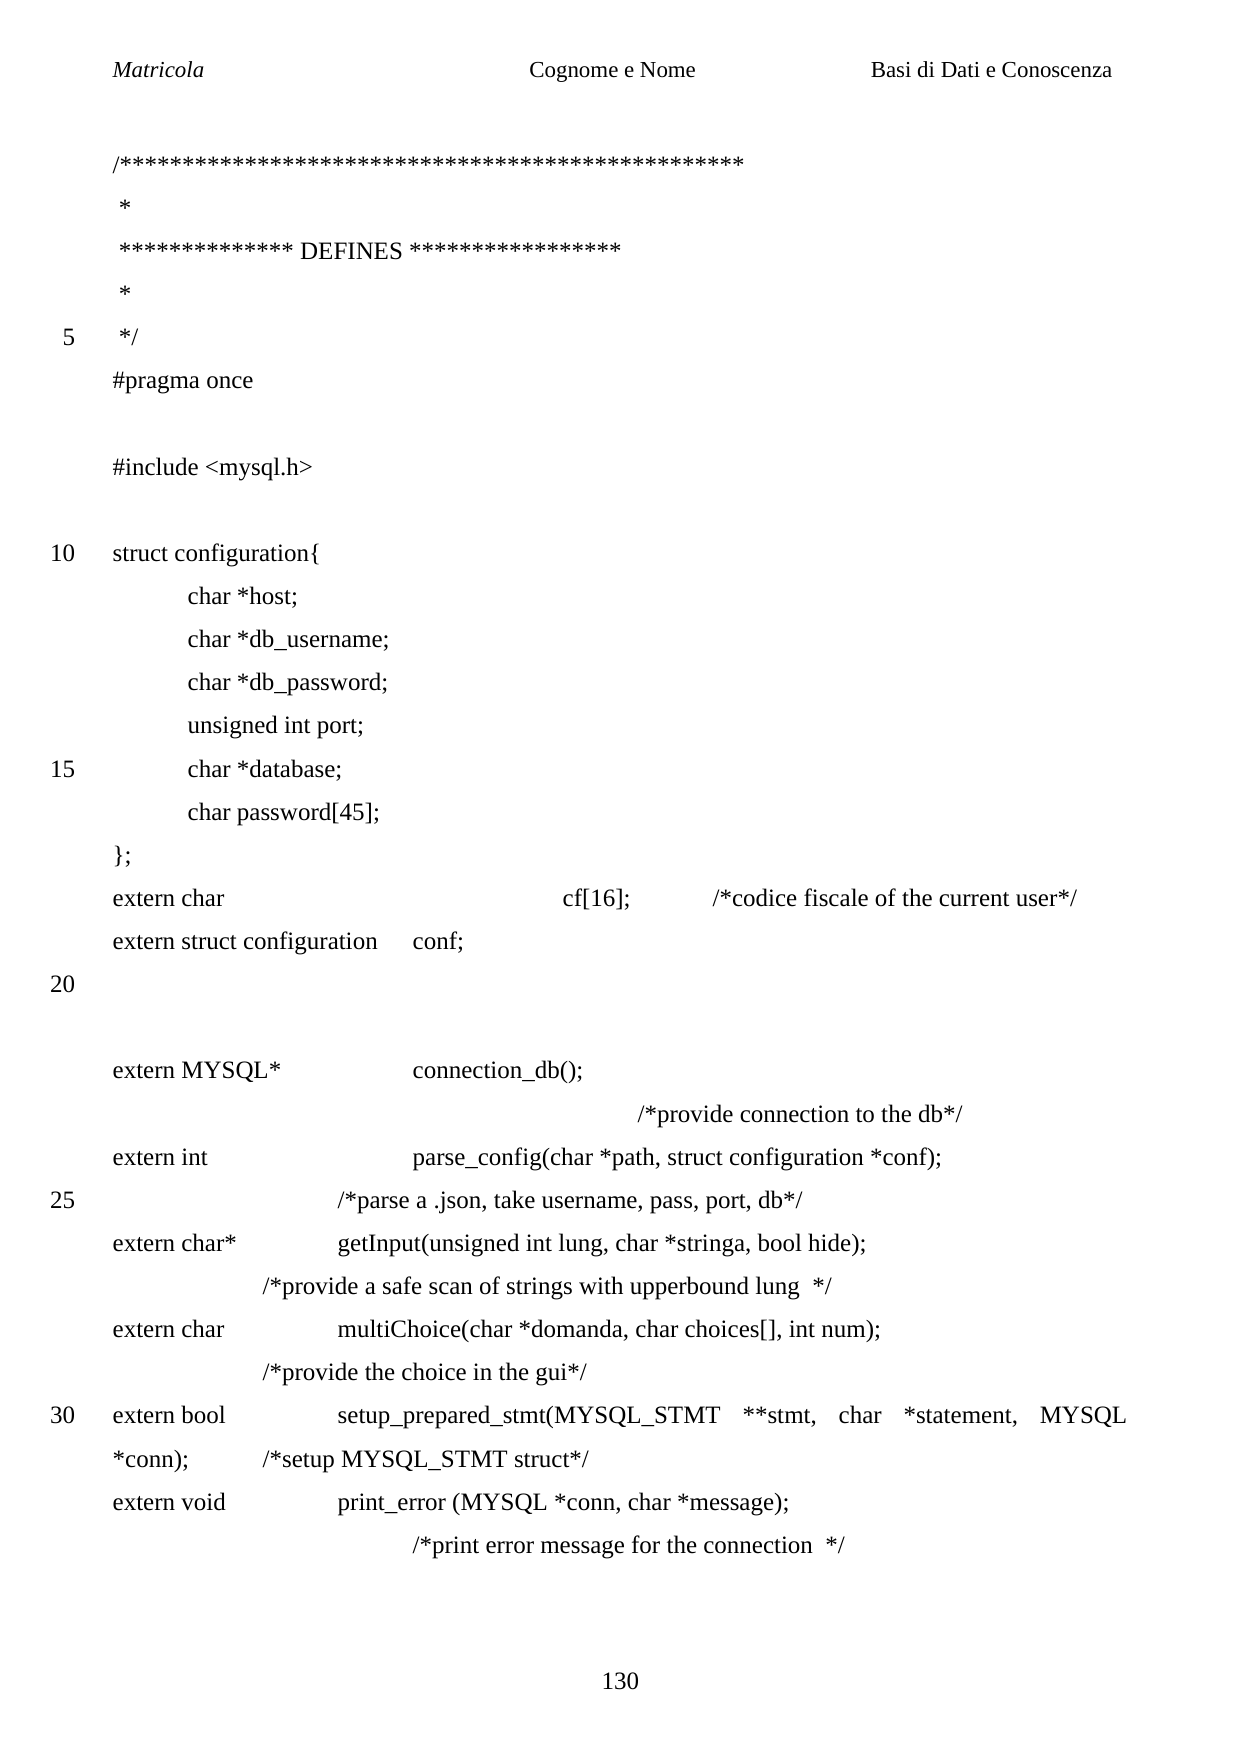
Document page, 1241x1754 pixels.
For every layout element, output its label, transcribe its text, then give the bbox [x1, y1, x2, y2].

text char *db_username; [112, 624, 1128, 653]
text * [112, 193, 1128, 222]
text char *host; [112, 581, 1128, 610]
text char password[45]; [112, 797, 1128, 826]
text ************** DEFINES ***************** [112, 236, 1128, 265]
text unsigned int port; [112, 711, 1128, 739]
text /************************************************** [112, 150, 1128, 179]
text extern char multiChoice(char *domanda, char choices[], int num); /*provide the choice in the gui*/ [112, 1314, 1128, 1386]
text #include <mysql.h> [112, 452, 1128, 481]
text extern MYSQL* connection_db(); /*provide connection to the db*/ [112, 1056, 1128, 1127]
text extern char* getInput(unsigned int lung, char *stringa, bool hide); /*provide a safe scan of strings with upperbound lung */ [112, 1228, 1128, 1300]
text char *database; [112, 754, 1128, 782]
text extern void print_error (MYSQL *conn, char *message); /*print error message for the connection */ [112, 1487, 1128, 1559]
text char *db_password; [112, 667, 1128, 696]
text * [112, 279, 1128, 308]
text extern struct configuration conf; [112, 926, 1128, 955]
text extern bool setup_prepared_stmt(MYSQL_STMT **stmt, char *statement, MYSQL *conn); /*setup MYSQL_STMT struct*/ [112, 1401, 1128, 1472]
text extern int parse_config(char *path, struct configuration *conf); /*parse a .json, take username, pass, port, db*/ [112, 1142, 1128, 1214]
text }; [112, 840, 1128, 869]
text #pragma once [112, 366, 1128, 394]
text struct configuration{ [112, 538, 1128, 567]
text */ [112, 322, 1128, 351]
text extern char cf[16]; /*codice fiscale of the current user*/ [112, 883, 1128, 912]
